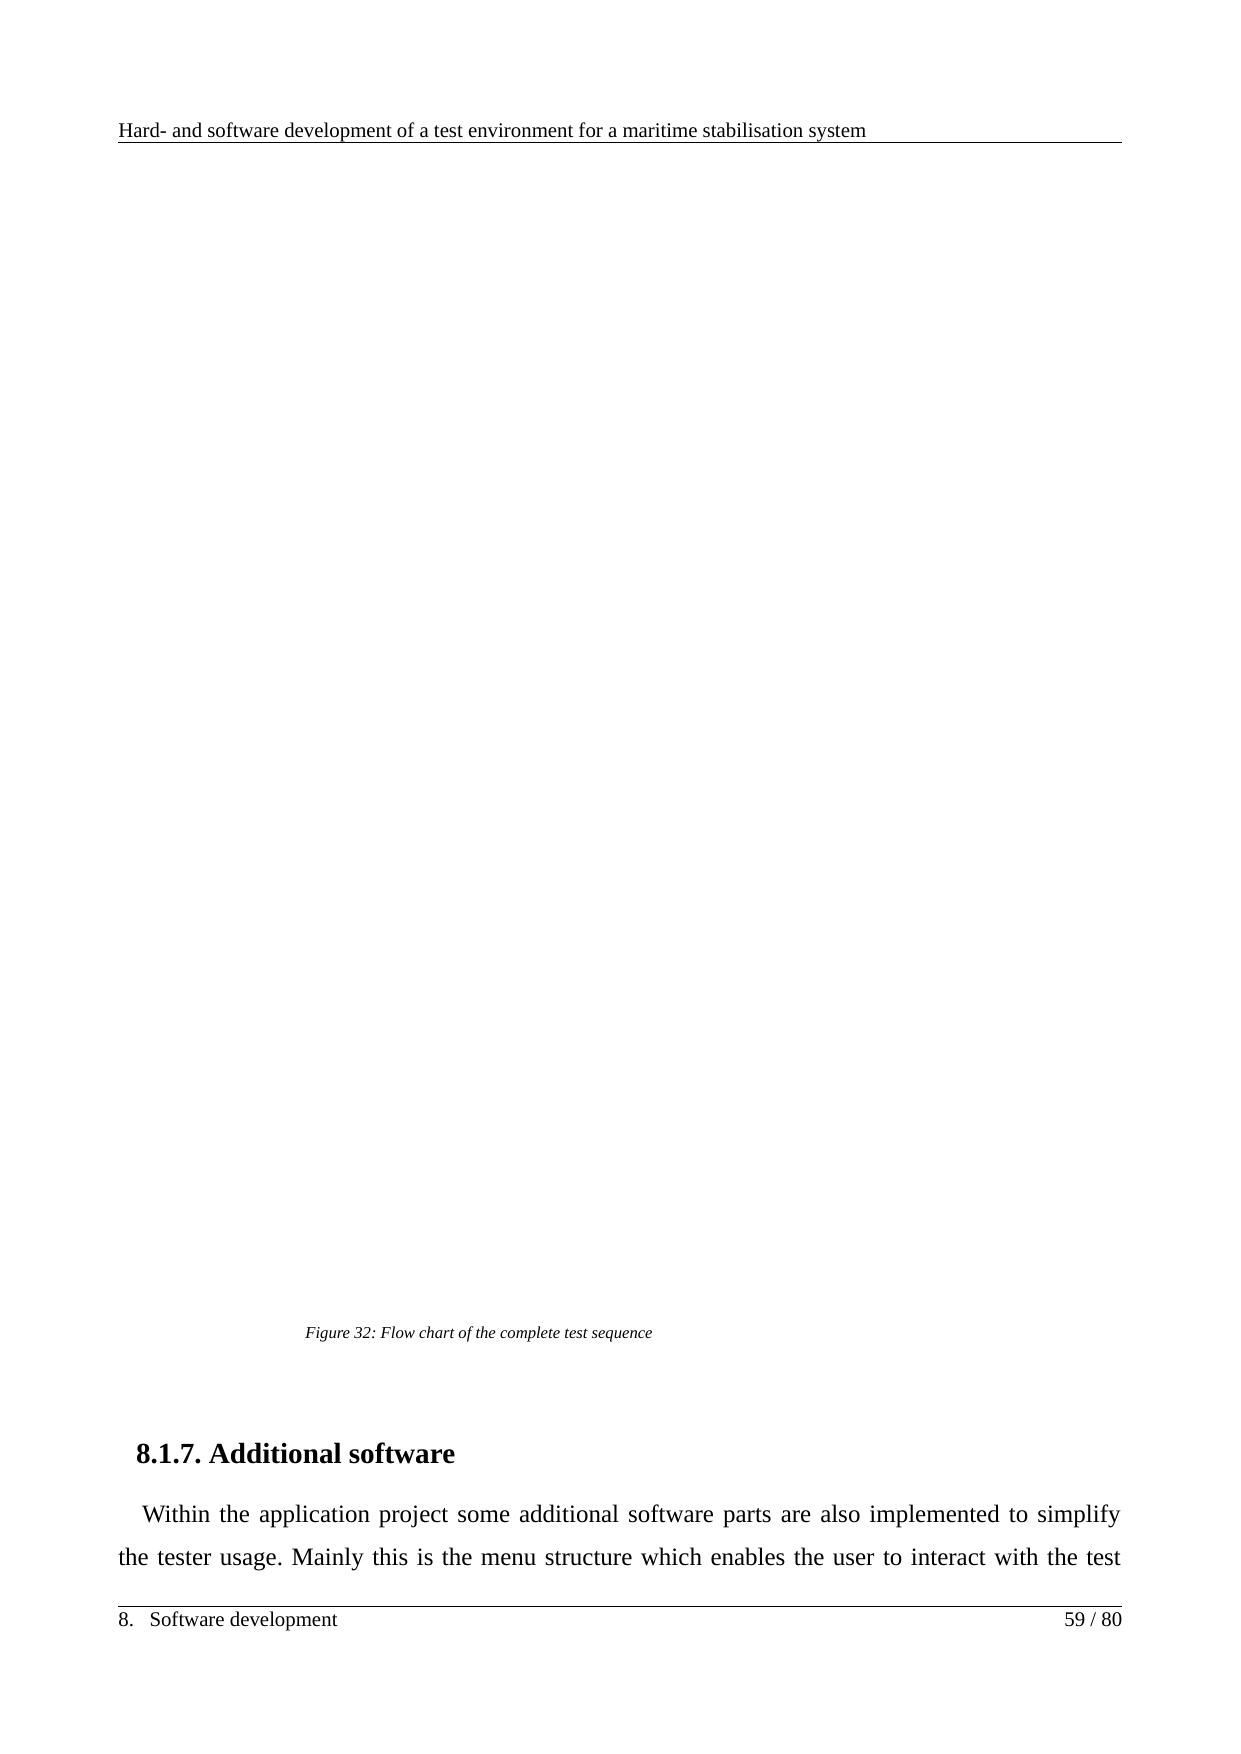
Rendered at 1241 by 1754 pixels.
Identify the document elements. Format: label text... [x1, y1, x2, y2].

text Within the application project some additional software parts are also implemented to simplify the tester usage. Mainly this is the menu structure which enables the user to interact with the test [118, 1499, 1122, 1571]
subtitle Additional software [118, 1437, 1122, 1470]
text Figure 32: Flow chart of the complete test sequence [305, 189, 935, 1342]
